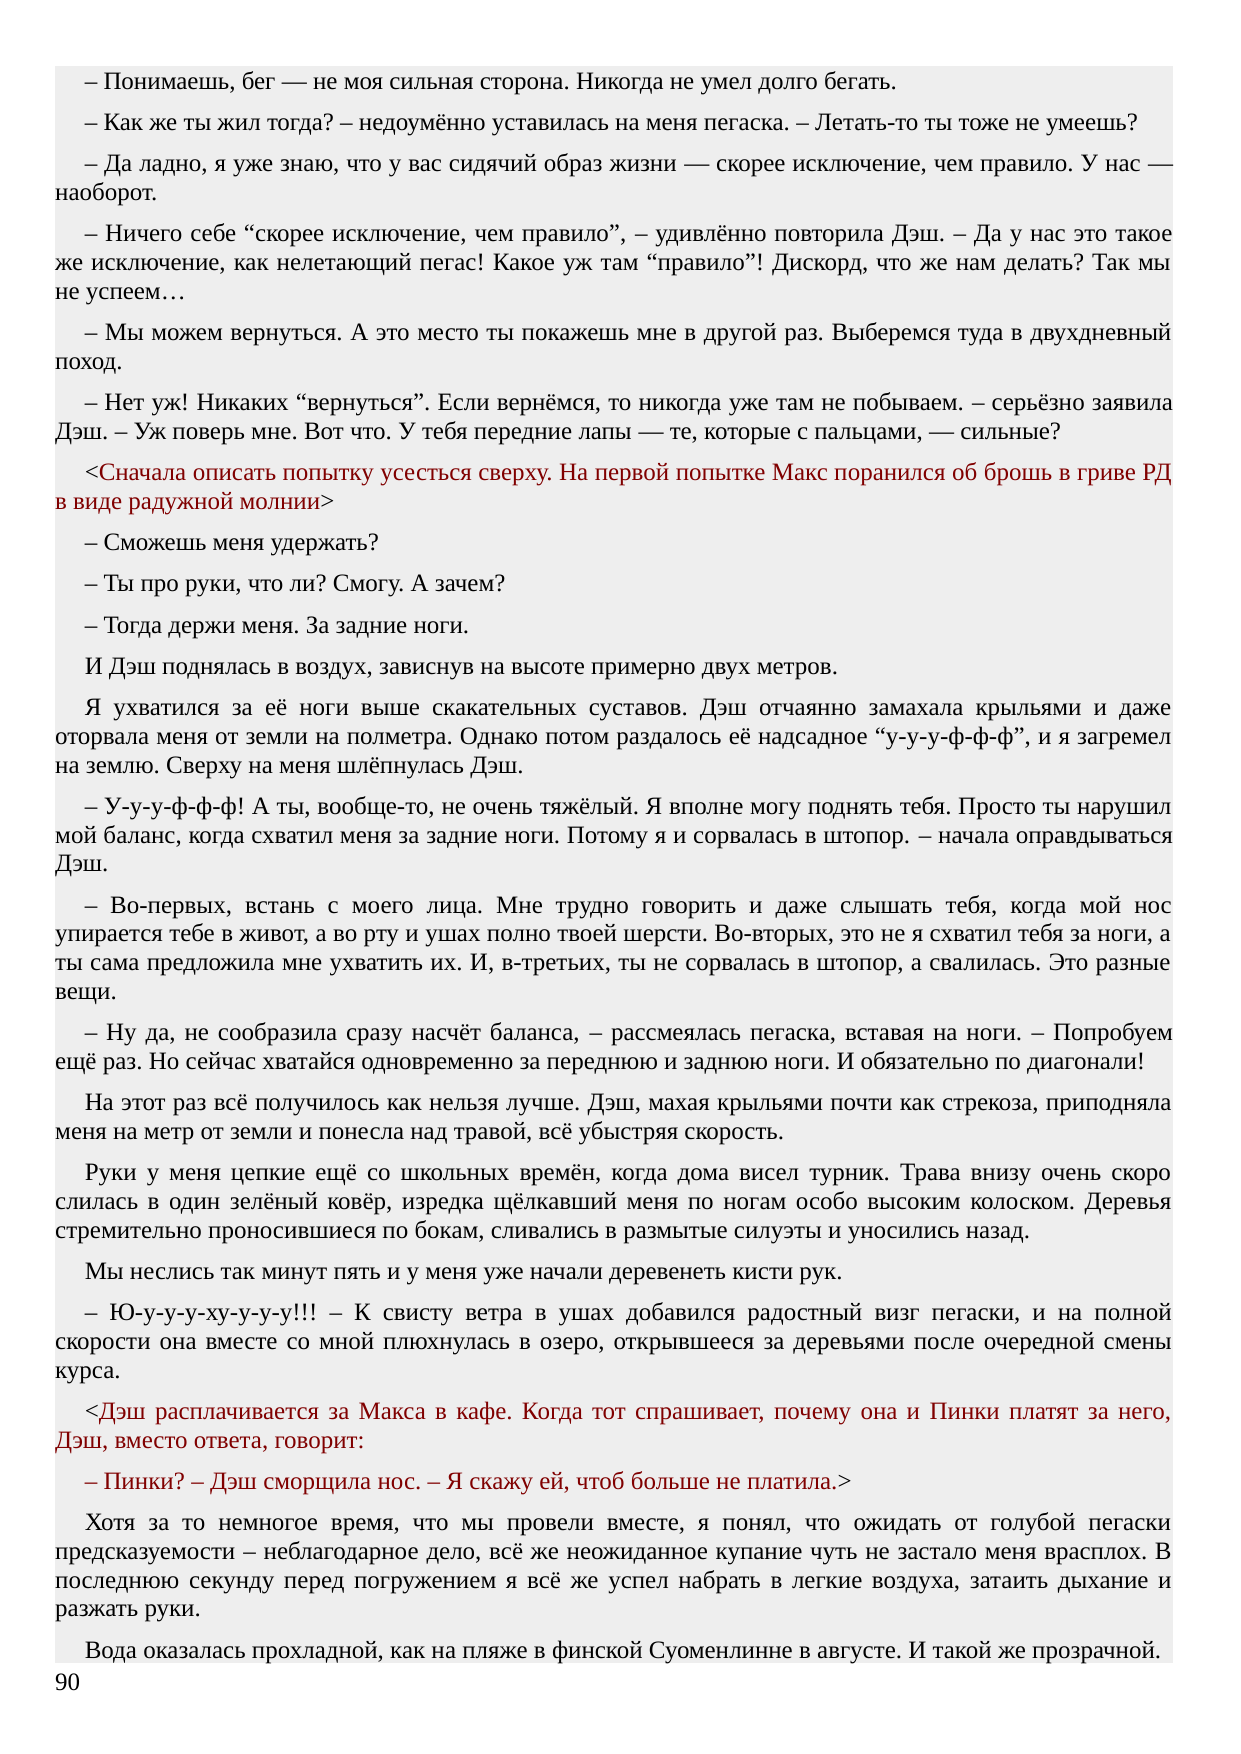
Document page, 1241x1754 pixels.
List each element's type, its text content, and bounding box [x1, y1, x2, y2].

text – Во-первых, встань с моего лица. Мне трудно говорить и даже слышать тебя, когда мой нос упирается тебе в живот, а во рту и ушах полно твоей шерсти. Во-вторых, это не я схватил тебя за ноги, а ты сама предложила мне ухватить их. И, в-третьих, ты не сорвалась в штопор, а свалилась. Это разные вещи. [55, 890, 1173, 1005]
text – Понимаешь, бег — не моя сильная сторона. Никогда не умел долго бегать. [55, 66, 1173, 95]
text На этот раз всё получилось как нельзя лучше. Дэш, махая крыльями почти как стрекоза, приподняла меня на метр от земли и понесла над травой, всё убыстряя скорость. [55, 1087, 1173, 1145]
text Вода оказалась прохладной, как на пляже в финской Суоменлинне в августе. И такой же прозрачной. [55, 1635, 1173, 1663]
text – Ты про руки, что ли? Смогу. А зачем? [55, 568, 1173, 597]
text – Нет уж! Никаких “вернуться”. Если вернёмся, то никогда уже там не побываем. – серьёзно заявила Дэш. – Уж поверь мне. Вот что. У тебя передние лапы — те, которые с пальцами, — сильные? [55, 387, 1173, 445]
text Я ухватился за её ноги выше скакательных суставов. Дэш отчаянно замахала крыльями и даже оторвала меня от земли на полметра. Однако потом раздалось её надсадное “у-у-у-ф-ф-ф”, и я загремел на землю. Сверху на меня шлёпнулась Дэш. [55, 692, 1173, 778]
text – Как же ты жил тогда? – недоумённо уставилась на меня пегаска. – Летать-то ты тоже не умеешь? [55, 107, 1173, 136]
text – Пинки? – Дэш сморщила нос. – Я скажу ей, чтоб больше не платила.> [55, 1466, 1173, 1495]
text Хотя за то немногое время, что мы провели вместе, я понял, что ожидать от голубой пегаски предсказуемости – неблагодарное дело, всё же неожиданное купание чуть не застало меня врасплох. В последнюю секунду перед погружением я всё же успел набрать в легкие воздуха, затаить дыхание и разжать руки. [55, 1507, 1173, 1622]
text – Ничего себе “скорее исключение, чем правило”, – удивлённо повторила Дэш. – Да у нас это такое же исключение, как нелетающий пегас! Какое уж там “правило”! Дискорд, что же нам делать? Так мы не успеем… [55, 218, 1173, 305]
text – Мы можем вернуться. А это место ты покажешь мне в другой раз. Выберемся туда в двухдневный поход. [55, 317, 1173, 375]
text И Дэш поднялась в воздух, зависнув на высоте примерно двух метров. [55, 651, 1173, 680]
text – Ю-у-у-у-ху-у-у-у!!! – К свисту ветра в ушах добавился радостный визг пегаски, и на полной скорости она вместе со мной плюхнулась в озеро, открывшееся за деревьями после очередной смены курса. [55, 1297, 1173, 1383]
text – Да ладно, я уже знаю, что у вас сидячий образ жизни — скорее исключение, чем правило. У нас — наоборот. [55, 148, 1173, 206]
text <Cначала описать попытку усесться сверху. На первой попытке Макс поранился об брошь в гриве РД в виде радужной молнии> [55, 457, 1173, 515]
text – У-у-у-ф-ф-ф! А ты, вообще-то, не очень тяжёлый. Я вполне могу поднять тебя. Просто ты нарушил мой баланс, когда схватил меня за задние ноги. Потому я и сорвалась в штопор. – начала оправдываться Дэш. [55, 791, 1173, 877]
text Руки у меня цепкие ещё со школьных времён, когда дома висел турник. Трава внизу очень скоро слилась в один зелёный ковёр, изредка щёлкавший меня по ногам особо высоким колоском. Деревья стремительно проносившиеся по бокам, сливались в размытые силуэты и уносились назад. [55, 1157, 1173, 1243]
text Мы неслись так минут пять и у меня уже начали деревенеть кисти рук. [55, 1256, 1173, 1285]
text – Ну да, не сообразила сразу насчёт баланса, – рассмеялась пегаска, вставая на ноги. – Попробуем ещё раз. Но сейчас хватайся одновременно за переднюю и заднюю ноги. И обязательно по диагонали! [55, 1017, 1173, 1075]
text – Сможешь меня удержать? [55, 527, 1173, 556]
text <Дэш расплачивается за Макса в кафе. Когда тот спрашивает, почему она и Пинки платят за него, Дэш, вместо ответа, говорит: [55, 1396, 1173, 1453]
text – Тогда держи меня. За задние ноги. [55, 610, 1173, 638]
